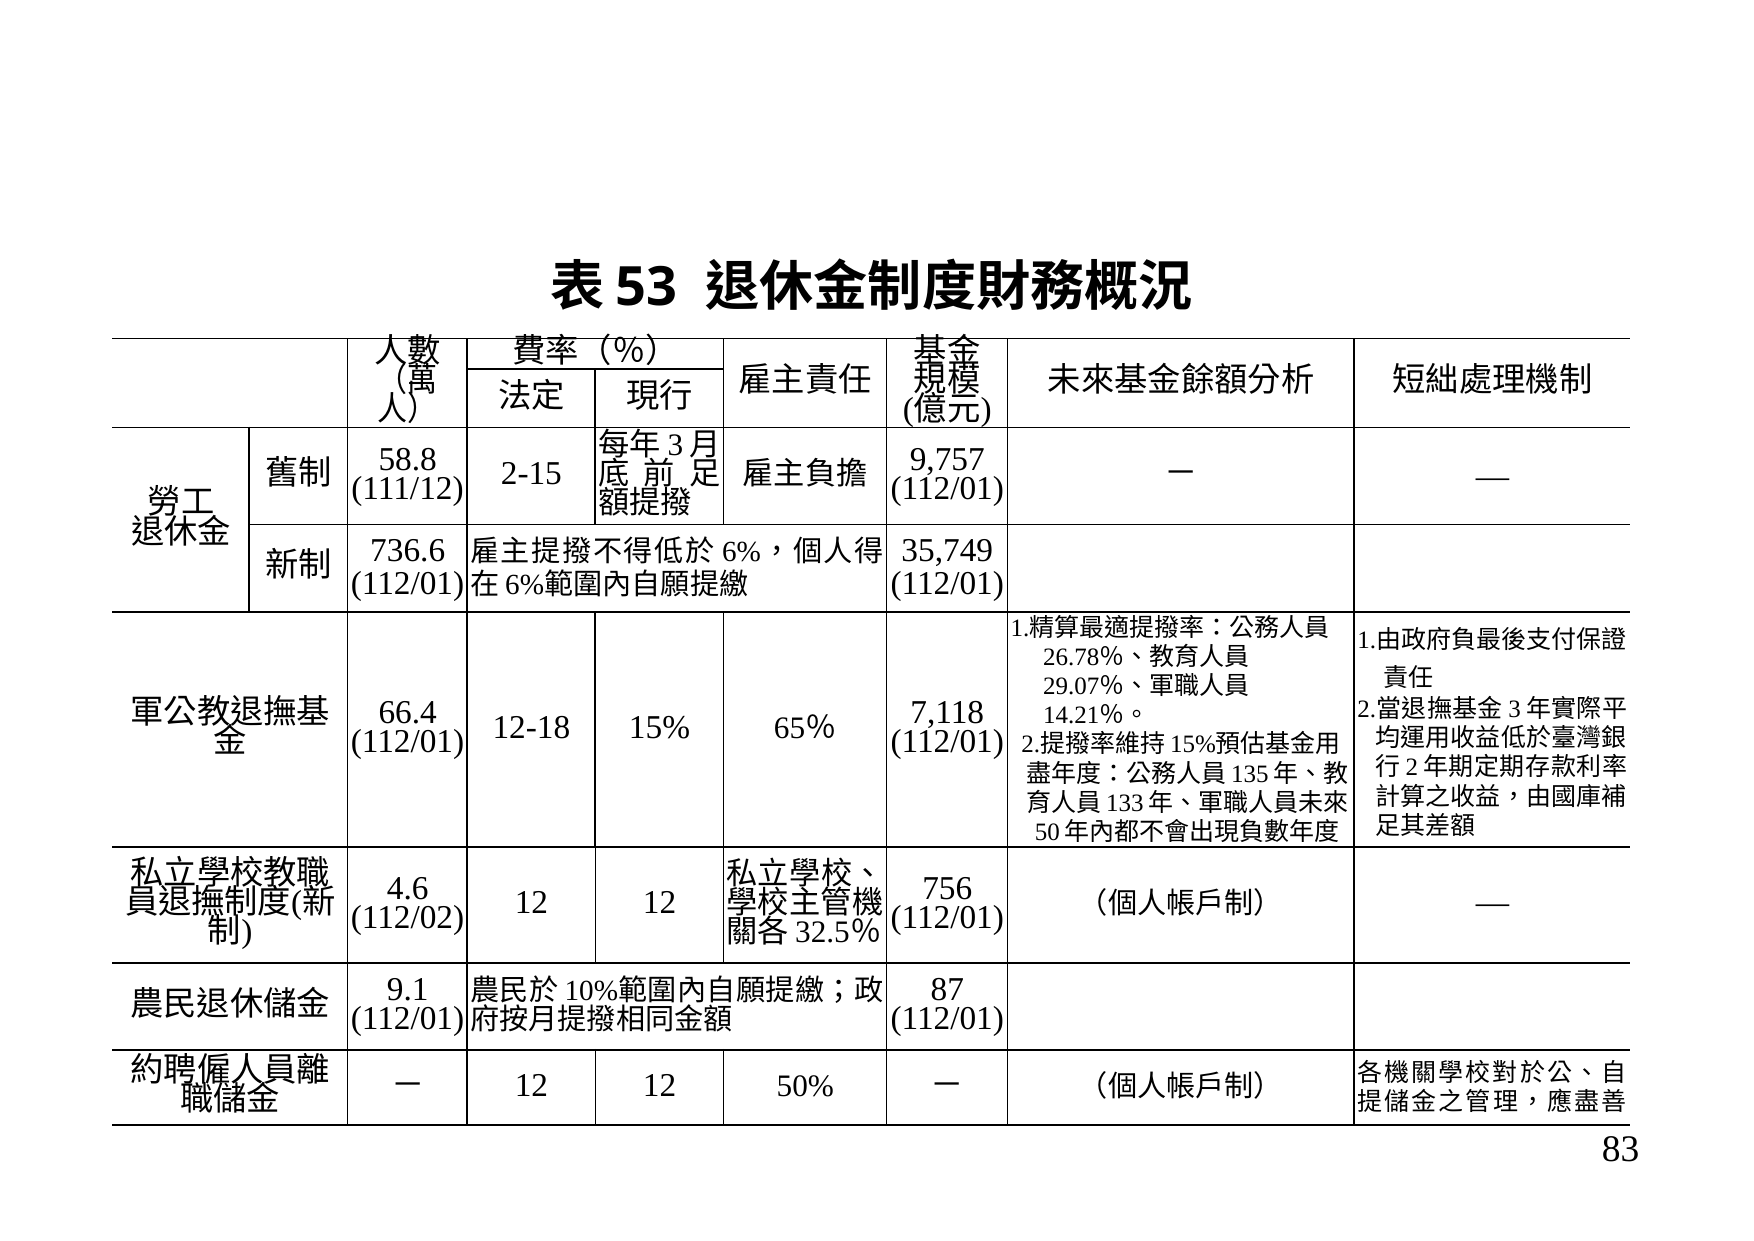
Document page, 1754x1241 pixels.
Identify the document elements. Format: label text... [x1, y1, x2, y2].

table_cell 65％ [724, 613, 886, 846]
table_cell 軍公教退撫基金 [112, 613, 347, 846]
table_cell 9.1 (112/01) [348, 964, 466, 1049]
table_cell 7,118 (112/01) [887, 613, 1007, 846]
table_cell 2-15 [468, 428, 594, 523]
table_cell （個人帳戶制） [1008, 1051, 1353, 1124]
table_header 雇主責任 [724, 339, 886, 427]
table_header 基金 規模 (億元) [887, 339, 1007, 427]
table_cell 農民於10%範圍內自願提繳；政府按月提撥相同金額 [468, 964, 886, 1049]
table_cell － [887, 1051, 1007, 1124]
table_cell － [1008, 428, 1353, 523]
table_cell 約聘僱人員離職儲金 [112, 1051, 347, 1124]
table_cell — [1355, 848, 1630, 962]
text 表53 退休金制度財務概況 [103, 226, 1639, 338]
table_cell 12 [596, 848, 723, 962]
table_cell 66.4 (112/01) [348, 613, 466, 846]
table_cell 756 (112/01) [887, 848, 1007, 962]
table_cell 雇主負擔 [724, 428, 886, 523]
table_cell — [1355, 428, 1630, 523]
table_cell 農民退休儲金 [112, 964, 347, 1049]
table_cell [1355, 525, 1630, 611]
table_cell [1008, 964, 1353, 1049]
table_cell 每年3月底前足額提撥 [596, 428, 723, 523]
table_cell 法定 [468, 370, 594, 427]
table_cell 舊制 [250, 428, 347, 523]
table_cell 4.6 (112/02) [348, 848, 466, 962]
table_cell （個人帳戶制） [1008, 848, 1353, 962]
table_cell 9,757 (112/01) [887, 428, 1007, 523]
table_cell 私立學校教職員退撫制度(新制) [112, 848, 347, 962]
table_header 短絀處理機制 [1355, 339, 1630, 427]
table_cell 58.8 (111/12) [348, 428, 466, 523]
table_cell 雇主提撥不得低於6%，個人得在6%範圍內自願提繳 [468, 525, 886, 611]
table_cell 1.精算最適提撥率：公務人員26.78％、教育人員29.07％、軍職人員14.21％。 2.提撥率維持15%預估基金用盡年度：公務人員135年、教育人員133年、軍職人員未來50年內都不會出現負數年度 [1008, 613, 1353, 846]
table_header [112, 339, 347, 427]
table_cell 35,749 (112/01) [887, 525, 1007, 611]
table_cell 各機關學校對於公、自提儲金之管理，應盡善 [1355, 1051, 1630, 1124]
table_cell 12-18 [468, 613, 594, 846]
table_cell 現行 [596, 370, 723, 427]
table_cell 12 [596, 1051, 723, 1124]
table_cell 勞工 退休金 [112, 428, 248, 611]
table_cell － [348, 1051, 466, 1124]
table_cell [1008, 525, 1353, 611]
table_cell 私立學校、學校主管機關各32.5％ [724, 848, 886, 962]
table_cell 12 [468, 848, 595, 962]
table_header 未來基金餘額分析 [1008, 339, 1353, 427]
table_header 人數 （萬人） [348, 339, 466, 427]
table_header 費率（％） [468, 339, 723, 368]
table_cell [1355, 964, 1630, 1049]
table_cell 87 (112/01) [887, 964, 1007, 1049]
table_cell 1.由政府負最後支付保證責任 2.當退撫基金3年實際平均運用收益低於臺灣銀行2年期定期存款利率計算之收益，由國庫補足其差額 [1355, 613, 1630, 846]
table_cell 15% [596, 613, 723, 846]
table_cell 12 [468, 1051, 595, 1124]
table_cell 新制 [250, 525, 347, 611]
table_cell 736.6 (112/01) [348, 525, 466, 611]
table_cell 50% [724, 1051, 886, 1124]
